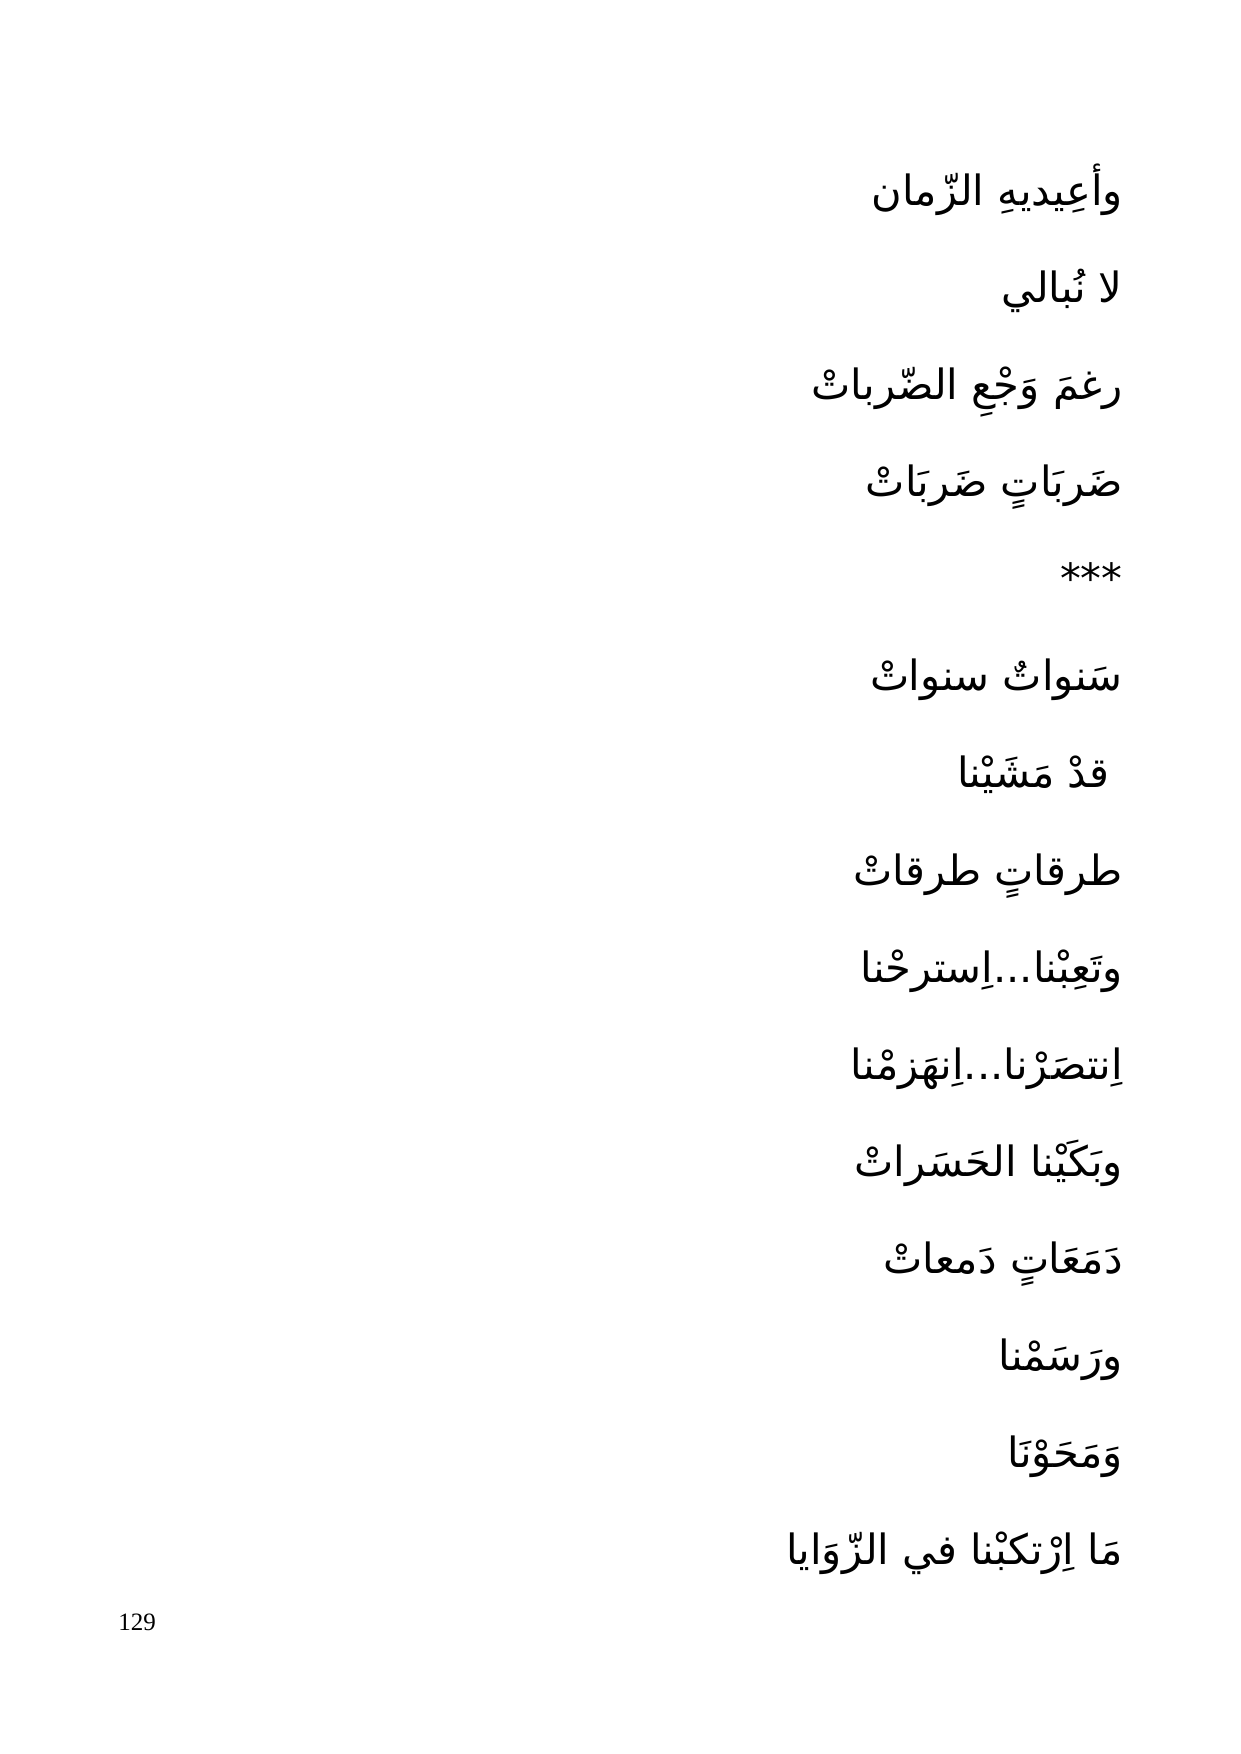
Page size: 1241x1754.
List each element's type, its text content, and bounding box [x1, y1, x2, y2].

text سَنواتٌ سنواتْ [118, 652, 1122, 701]
text وتَعِبْنا...اِسترحْنا [118, 943, 1122, 992]
text ضَربَاتٍ ضَربَاتْ [118, 458, 1122, 506]
text ورَسَمْنا [118, 1332, 1122, 1380]
text وأعِيديهِ الزّمان [118, 167, 1122, 215]
text دَمَعَاتٍ دَمعاتْ [118, 1234, 1122, 1283]
text رغمَ وَجْعِ الضّرباتْ [118, 361, 1122, 409]
text طرقاتٍ طرقاتْ [118, 846, 1122, 895]
text وبَكَيْنا الحَسَراتْ [118, 1137, 1122, 1186]
text وَمَحَوْنَا [118, 1429, 1122, 1477]
text مَا اِرْتكبْنا في الزّوَايا [118, 1526, 1122, 1574]
text اِنتصَرْنا...اِنهَزمْنا [118, 1040, 1122, 1089]
text قدْ مَشَيْنا [118, 749, 1122, 798]
text *** [118, 555, 1122, 603]
text لا نُبالي [118, 264, 1122, 312]
